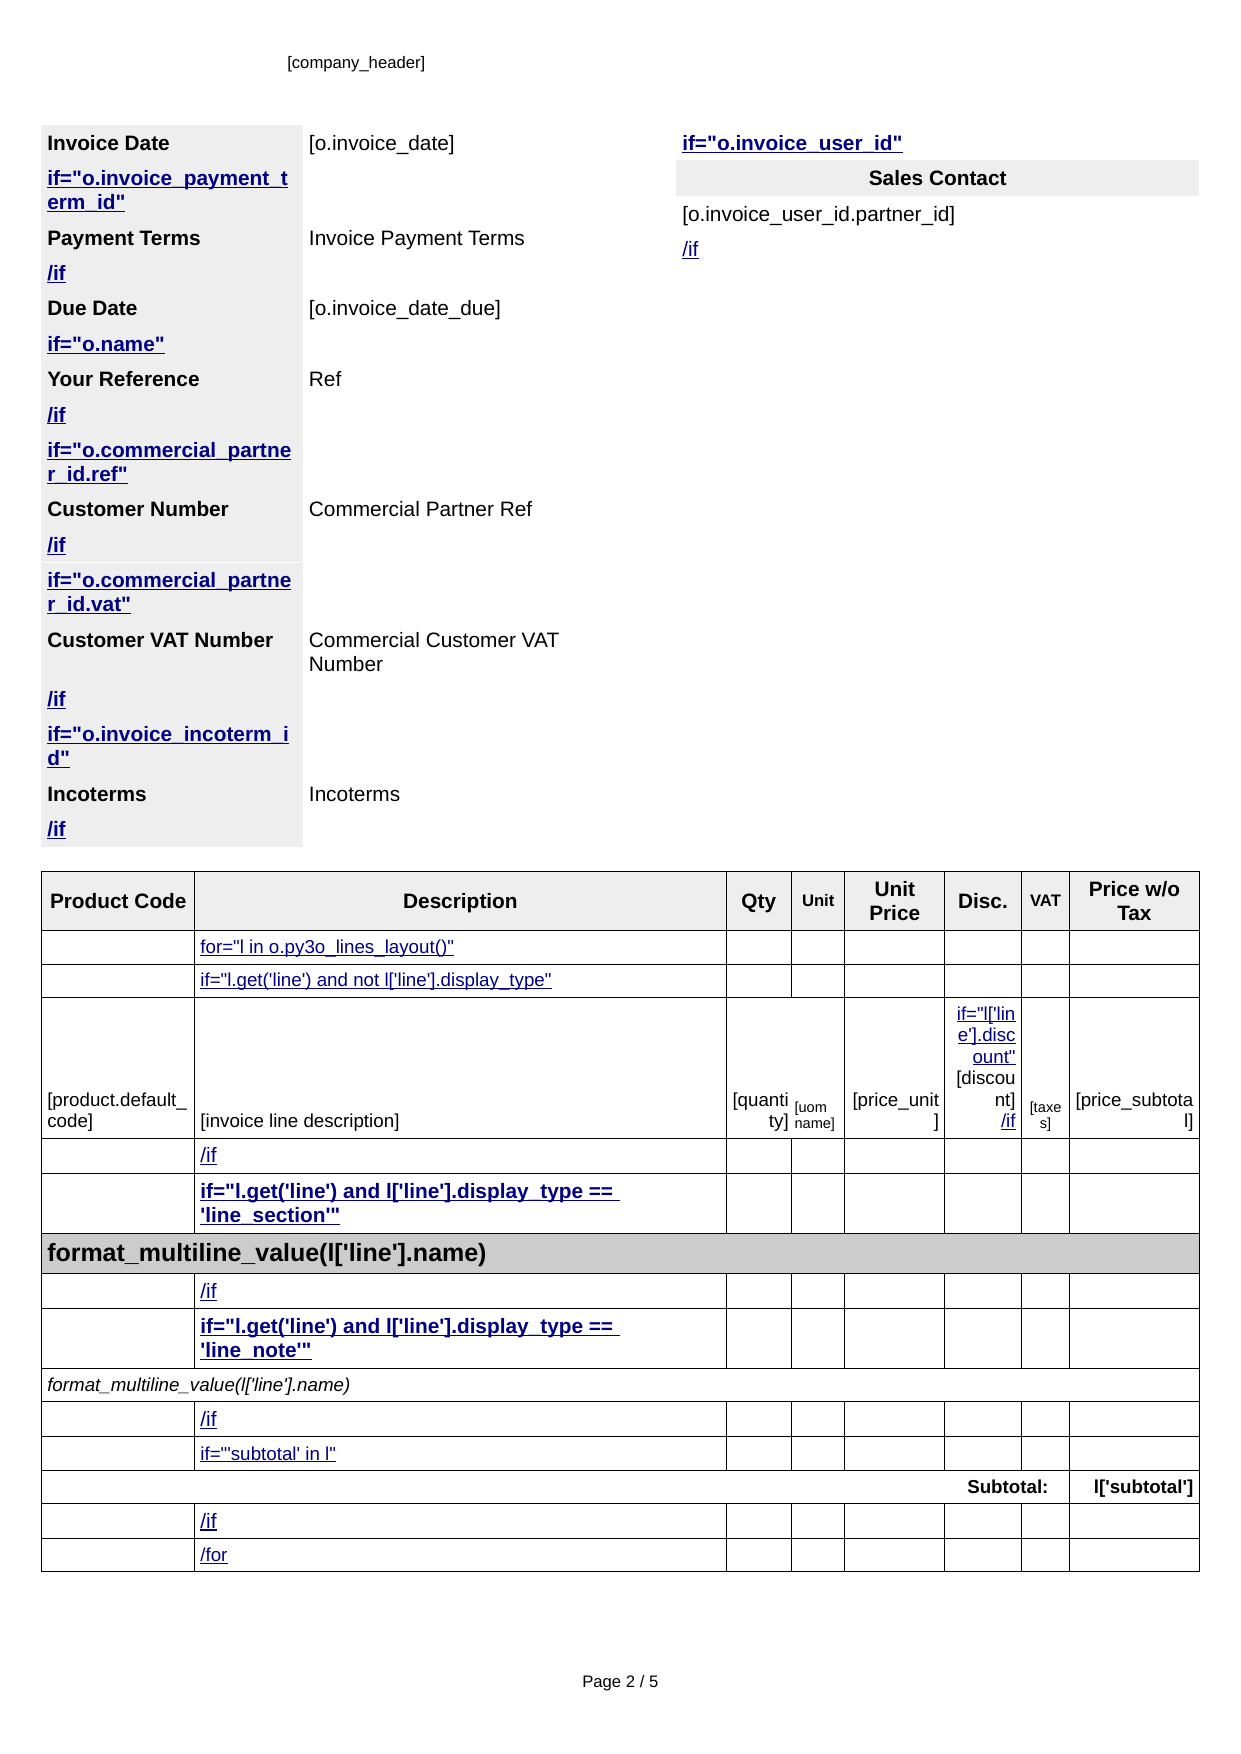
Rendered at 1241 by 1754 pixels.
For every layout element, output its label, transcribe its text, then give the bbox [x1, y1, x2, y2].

table_cell /if [195, 1139, 726, 1173]
table_cell if="l.get('line') and l['line'].display_type == 'line_section'" [195, 1174, 726, 1232]
table_cell /if [676, 231, 1199, 267]
table_cell [303, 563, 608, 622]
table_cell Customer VAT Number [41, 622, 303, 681]
table_cell [792, 1402, 844, 1436]
table_header Unit Price [845, 872, 944, 930]
table_cell format_multiline_value(l['line'].name) [42, 1234, 1199, 1273]
table_cell [42, 1274, 194, 1308]
table_cell [845, 931, 944, 963]
table_cell Sales Contact [676, 160, 1199, 196]
table_cell [1022, 931, 1069, 963]
table_cell [727, 1139, 791, 1173]
table_cell [792, 1274, 844, 1308]
table_cell [303, 717, 608, 776]
table_cell [42, 1174, 194, 1232]
table_cell [845, 1437, 944, 1469]
table_cell for="l in o.py3o_lines_layout()" [195, 931, 726, 963]
table_cell [303, 397, 608, 432]
table_header Qty [727, 872, 791, 930]
table_cell [1022, 1174, 1069, 1232]
table_cell [845, 1139, 944, 1173]
table_cell Ref [303, 361, 608, 397]
table_cell /if [195, 1402, 726, 1436]
table_cell /if [41, 397, 303, 432]
table_cell /if [41, 681, 303, 717]
table_header if="o.invoice_user_id" [676, 125, 1199, 160]
table_cell if="o.invoice_incoterm_id" [41, 717, 303, 776]
table_cell [845, 1402, 944, 1436]
table_cell [1022, 1504, 1069, 1538]
table_cell Incoterms [41, 776, 303, 811]
table_cell [845, 1539, 944, 1571]
table_cell [792, 1309, 844, 1368]
table_cell [727, 1274, 791, 1308]
table_cell [945, 1174, 1021, 1232]
table_cell if="o.name" [41, 326, 303, 361]
table_cell [945, 1539, 1021, 1571]
table_cell if="'subtotal' in l" [195, 1437, 726, 1469]
table_cell [1070, 1504, 1199, 1538]
table_cell [727, 1437, 791, 1469]
table_cell [42, 1437, 194, 1469]
table_cell [1070, 1437, 1199, 1469]
table_cell Your Reference [41, 361, 303, 397]
table_cell [42, 1402, 194, 1436]
table_cell [1022, 1539, 1069, 1571]
table_cell [303, 432, 608, 492]
table_cell [792, 1437, 844, 1469]
table_cell [1070, 931, 1199, 963]
table_cell [792, 965, 844, 997]
table_cell Commercial Partner Ref [303, 492, 608, 527]
table_cell [945, 1402, 1021, 1436]
table_cell [727, 1174, 791, 1232]
table_cell [303, 160, 608, 220]
table_cell [1070, 965, 1199, 997]
table_cell [42, 965, 194, 997]
table_header [o.invoice_date] [303, 125, 608, 160]
table_cell [303, 326, 608, 361]
table_cell [945, 1139, 1021, 1173]
table_cell [845, 1174, 944, 1232]
table_cell /if [195, 1274, 726, 1308]
table_header [676, 267, 1199, 847]
table_header Unit [792, 872, 844, 930]
table_cell [42, 931, 194, 963]
table_cell Payment Terms [41, 220, 303, 255]
table_cell [792, 1504, 844, 1538]
table_cell [945, 965, 1021, 997]
table_cell [42, 1504, 194, 1538]
table_cell [845, 1274, 944, 1308]
table_header Description [195, 872, 726, 930]
table_cell if="l.get('line') and not l['line'].display_type" [195, 965, 726, 997]
table_cell /if [41, 527, 303, 562]
table_cell [invoice line description] [195, 998, 726, 1137]
table_cell [1070, 1309, 1199, 1368]
table_cell [945, 1504, 1021, 1538]
table_cell [792, 1174, 844, 1232]
table_cell l['subtotal'] [1070, 1471, 1199, 1503]
table_cell [792, 931, 844, 963]
table_cell [1022, 1437, 1069, 1469]
table_cell if="o.commercial_partner_id.vat" [41, 563, 303, 622]
table_header Invoice Date [41, 125, 303, 160]
table_header Product Code [42, 872, 194, 930]
table_cell Incoterms [303, 776, 608, 811]
table_cell [845, 965, 944, 997]
table_cell Invoice Payment Terms [303, 220, 608, 255]
table_cell /for [195, 1539, 726, 1571]
table_cell [1022, 1309, 1069, 1368]
table_cell [945, 931, 1021, 963]
table_cell Commercial Customer VAT Number [303, 622, 608, 681]
table_cell [42, 1309, 194, 1368]
table_cell format_multiline_value(l['line'].name) [42, 1369, 1199, 1401]
table_cell [price_subtotal] [1070, 998, 1199, 1137]
table_header Disc. [945, 872, 1021, 930]
table_cell [1070, 1174, 1199, 1232]
table_cell if="o.invoice_payment_term_id" [41, 160, 303, 220]
table_cell [303, 255, 608, 291]
table_cell [792, 1139, 844, 1173]
table_cell [945, 1274, 1021, 1308]
table_cell [42, 1139, 194, 1173]
table_cell [42, 1539, 194, 1571]
table_cell [uom name] [791, 998, 844, 1137]
table_cell [727, 931, 791, 963]
table_cell [727, 1402, 791, 1436]
table_cell [792, 1539, 844, 1571]
table_cell [845, 1504, 944, 1538]
table_cell [1022, 1139, 1069, 1173]
table_cell if="l['line'].discount" [discount] /if [945, 998, 1021, 1137]
table_cell [o.invoice_date_due] [303, 291, 608, 326]
table_cell [727, 1504, 791, 1538]
table_cell [303, 681, 608, 717]
table_cell [727, 1539, 791, 1571]
table_cell [o.invoice_user_id.partner_id] [676, 196, 1199, 231]
table_cell [price_unit] [845, 998, 944, 1137]
table_cell /if [41, 811, 303, 847]
table_cell if="o.commercial_partner_id.ref" [41, 432, 303, 492]
table_cell [727, 965, 791, 997]
table_cell [product.default_code] [42, 998, 194, 1137]
table_cell [945, 1437, 1021, 1469]
table_cell [303, 811, 608, 847]
table_cell [1070, 1274, 1199, 1308]
table_cell if="l.get('line') and l['line'].display_type == 'line_note'" [195, 1309, 726, 1368]
table_cell [1070, 1539, 1199, 1571]
table_cell [quantity] [727, 998, 791, 1137]
table_cell /if [195, 1504, 726, 1538]
table_cell [1022, 965, 1069, 997]
table_cell [1070, 1402, 1199, 1436]
table_cell [727, 1309, 791, 1368]
table_header [608, 125, 676, 847]
table_cell Due Date [41, 291, 303, 326]
table_cell [1022, 1402, 1069, 1436]
table_cell /if [41, 255, 303, 291]
table_cell Customer Number [41, 492, 303, 527]
table_header Price w/o Tax [1070, 872, 1199, 930]
table_header VAT [1022, 872, 1069, 930]
table_cell Subtotal: [42, 1471, 1069, 1503]
table_cell [945, 1309, 1021, 1368]
table_cell [845, 1309, 944, 1368]
table_cell [1070, 1139, 1199, 1173]
table_cell [303, 527, 608, 562]
table_cell [1022, 1274, 1069, 1308]
table_cell [taxes] [1022, 998, 1069, 1137]
